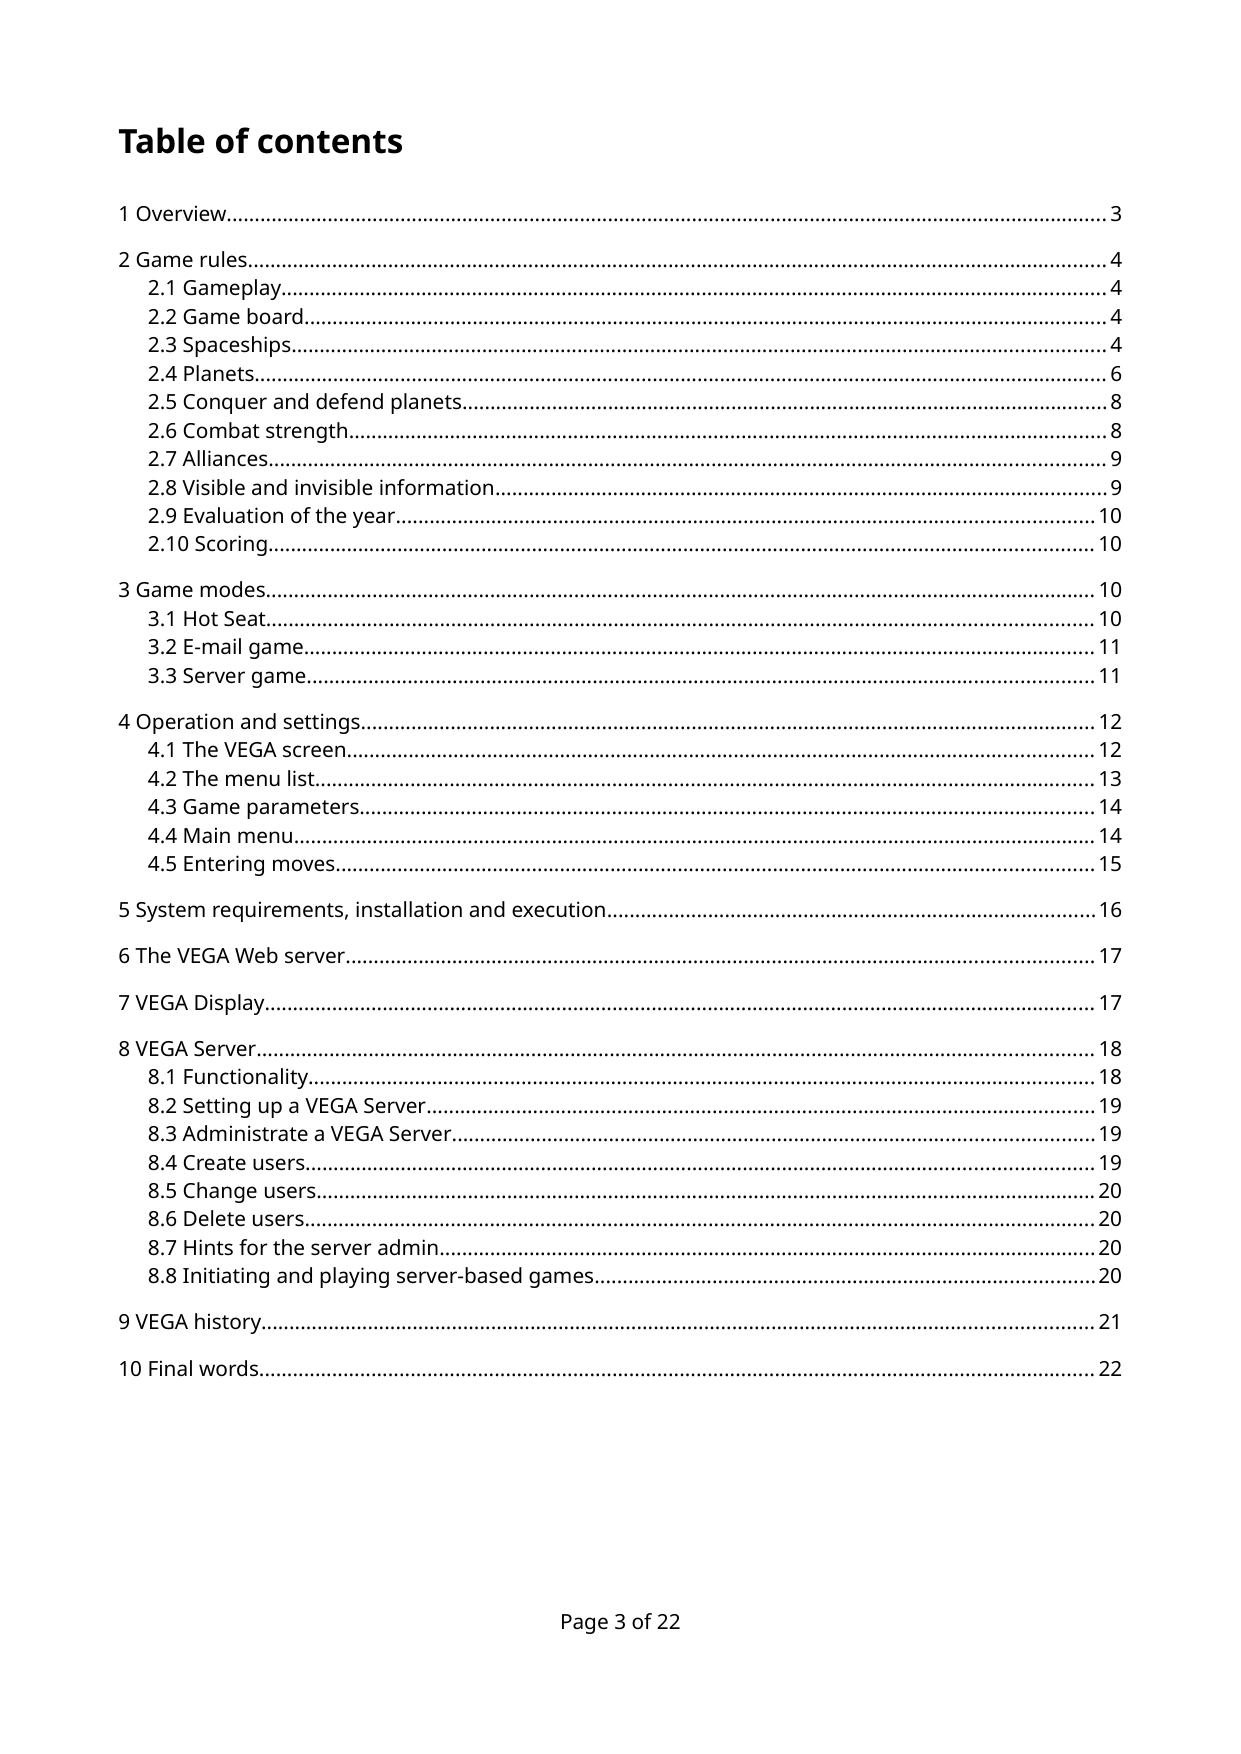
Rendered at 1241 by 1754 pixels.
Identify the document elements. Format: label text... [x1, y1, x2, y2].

text 1 Overview 3 [118, 199, 1122, 227]
text 2.3 Spaceships 4 [148, 330, 1122, 359]
text 2.8 Visible and invisible information 9 [148, 473, 1122, 501]
text 8.1 Functionality 18 [148, 1062, 1122, 1091]
text 8 VEGA Server 18 [118, 1034, 1122, 1062]
text 9 VEGA history 21 [118, 1307, 1122, 1336]
text 3.2 E-mail game 11 [148, 632, 1122, 661]
text 8.8 Initiating and playing server-based games 20 [148, 1261, 1122, 1290]
text 2.4 Planets 6 [148, 359, 1122, 387]
text 8.7 Hints for the server admin 20 [148, 1233, 1122, 1261]
text 8.4 Create users 19 [148, 1148, 1122, 1176]
text 4.3 Game parameters 14 [148, 792, 1122, 821]
text 4.4 Main menu 14 [148, 821, 1122, 849]
text 2 Game rules 4 [118, 245, 1122, 273]
text 8.3 Administrate a VEGA Server 19 [148, 1119, 1122, 1148]
text 2.9 Evaluation of the year 10 [148, 501, 1122, 529]
text 4.2 The menu list 13 [148, 764, 1122, 792]
text 4.1 The VEGA screen 12 [148, 736, 1122, 764]
text 2.2 Game board 4 [148, 302, 1122, 330]
text 7 VEGA Display 17 [118, 988, 1122, 1016]
text 8.2 Setting up a VEGA Server 19 [148, 1091, 1122, 1119]
text 3.3 Server game 11 [148, 661, 1122, 689]
subtitle Table of contents [118, 118, 1122, 163]
text 2.10 Scoring 10 [148, 529, 1122, 558]
text 8.5 Change users 20 [148, 1176, 1122, 1204]
text 4 Operation and settings 12 [118, 707, 1122, 736]
text 4.5 Entering moves 15 [148, 849, 1122, 878]
text 5 System requirements, installation and execution 16 [118, 895, 1122, 924]
text 2.5 Conquer and defend planets 8 [148, 387, 1122, 416]
text 3.1 Hot Seat 10 [148, 604, 1122, 632]
text 8.6 Delete users 20 [148, 1204, 1122, 1233]
text 2.1 Gameplay 4 [148, 273, 1122, 302]
text 6 The VEGA Web server 17 [118, 942, 1122, 970]
text 2.7 Alliances 9 [148, 444, 1122, 473]
text 3 Game modes 10 [118, 576, 1122, 604]
text 2.6 Combat strength 8 [148, 416, 1122, 444]
text 10 Final words 22 [118, 1354, 1122, 1382]
